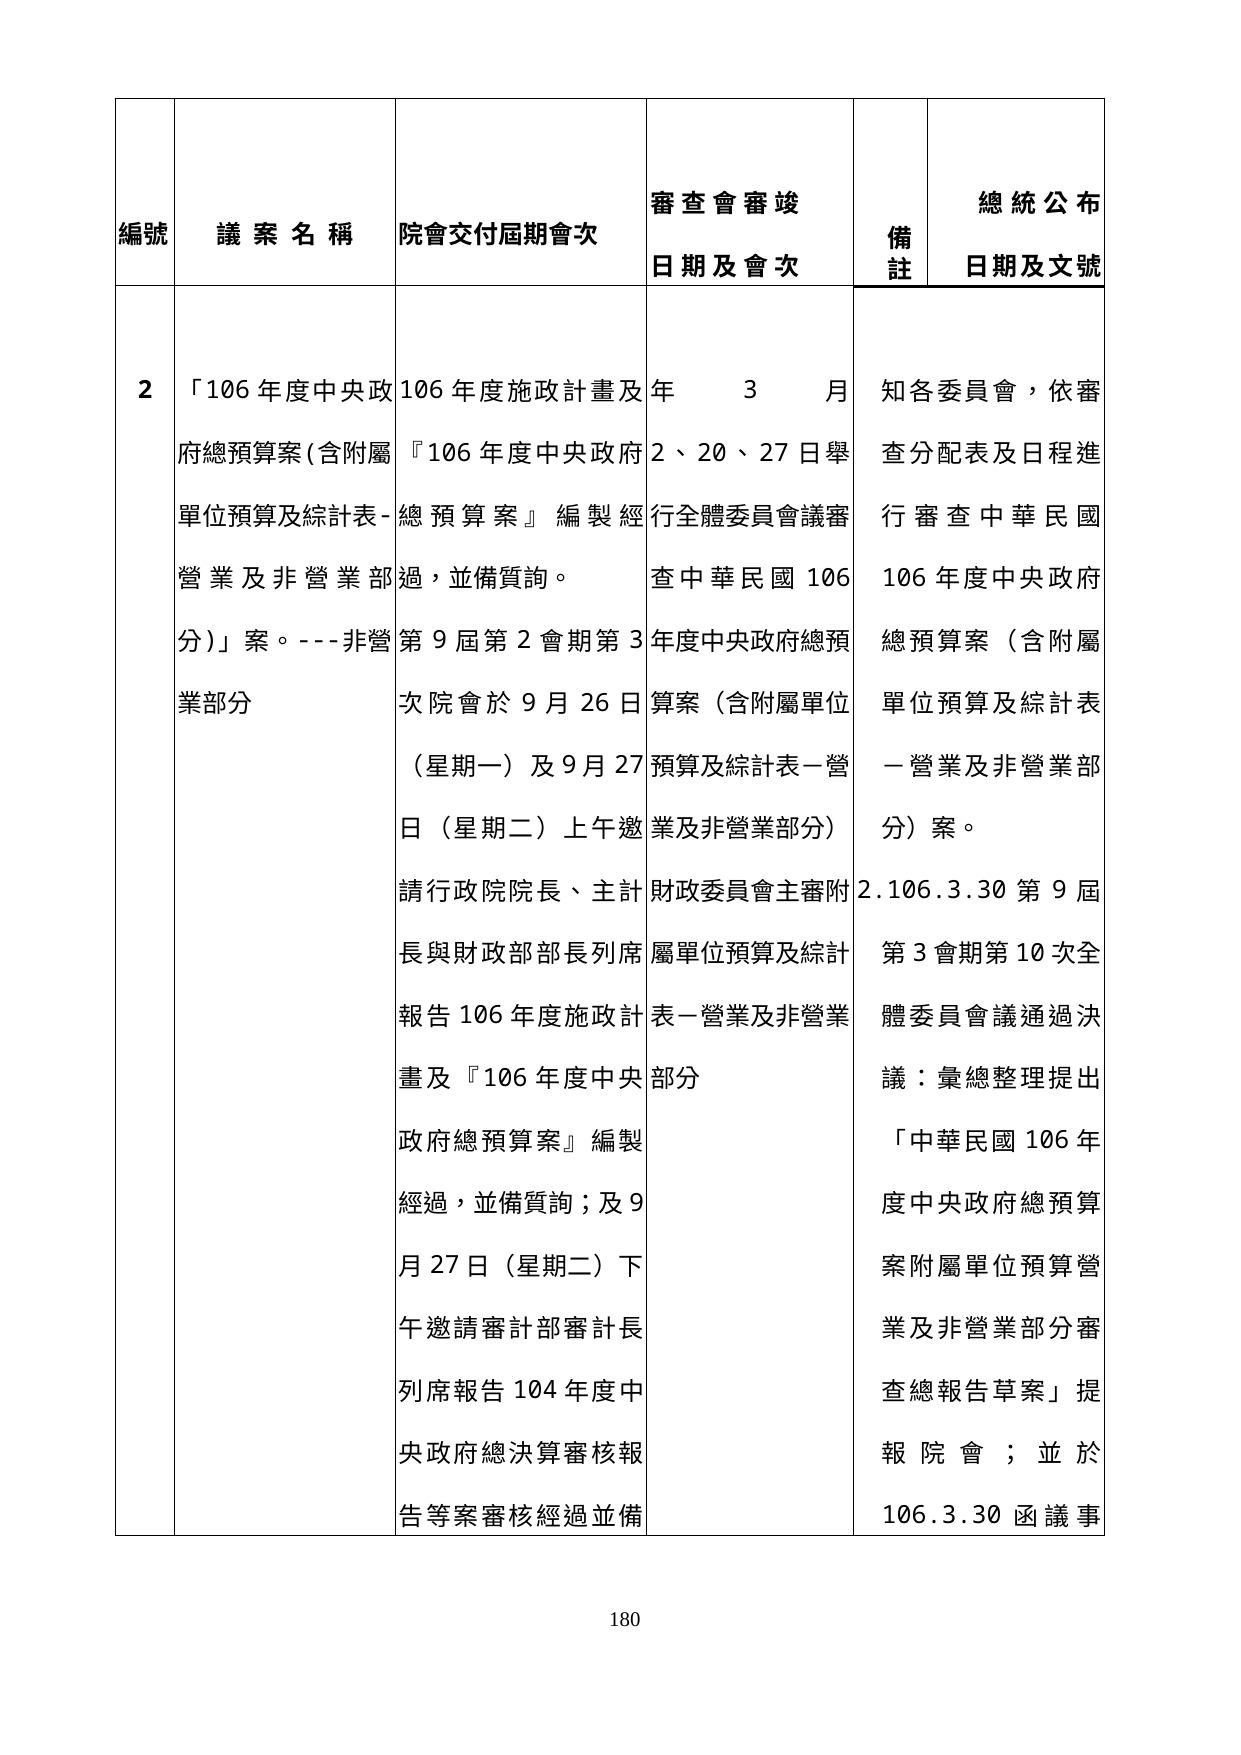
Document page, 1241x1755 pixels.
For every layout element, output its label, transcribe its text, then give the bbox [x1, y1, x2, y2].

table_header 院會交付屆期會次 [396, 99, 646, 285]
table_cell 年3月2、20、27日舉行全體委員會議審查中華民國106年度中央政府總預算案（含附屬單位預算及綜計表－營業及非營業部分）財政委員會主審附屬單位預算及綜計表－營業及非營業部分 [647, 286, 853, 1535]
table_header 議 案 名 稱 [175, 99, 395, 285]
table_header 審查會審竣 日期及會次 [647, 99, 853, 285]
table_header 備註 [854, 99, 927, 285]
table_cell 2 [116, 286, 174, 1535]
table_header 總統公布 日期及文號 [928, 99, 1104, 285]
table_header 編號 [116, 99, 174, 285]
table_cell 知各委員會，依審查分配表及日程進行審查中華民國106年度中央政府總預算案（含附屬單位預算及綜計表－營業及非營業部分）案。 2.106.3.30第9屆第3會期第10次全體委員會議通過決議：彙總整理提出「中華民國106年度中央政府總預算案附屬單位預算營業及非營業部分審查總報告草案」提報院會；並於106.3.30函議事 [854, 288, 1104, 1535]
table_cell 106年度施政計畫及『106年度中央政府總預算案』編製經過，並備質詢。 第9屆第2會期第3次院會於9月26日（星期一）及9月27日（星期二）上午邀請行政院院長、主計長與財政部部長列席報告106年度施政計畫及『106年度中央政府總預算案』編製經過，並備質詢；及9月27日（星期二）下午邀請審計部審計長列席報告104年度中央政府總決算審核報告等案審核經過並備 [396, 286, 646, 1535]
table_cell 「106年度中央政府總預算案(含附屬單位預算及綜計表-營業及非營業部分)」案。---非營業部分 [175, 286, 395, 1535]
